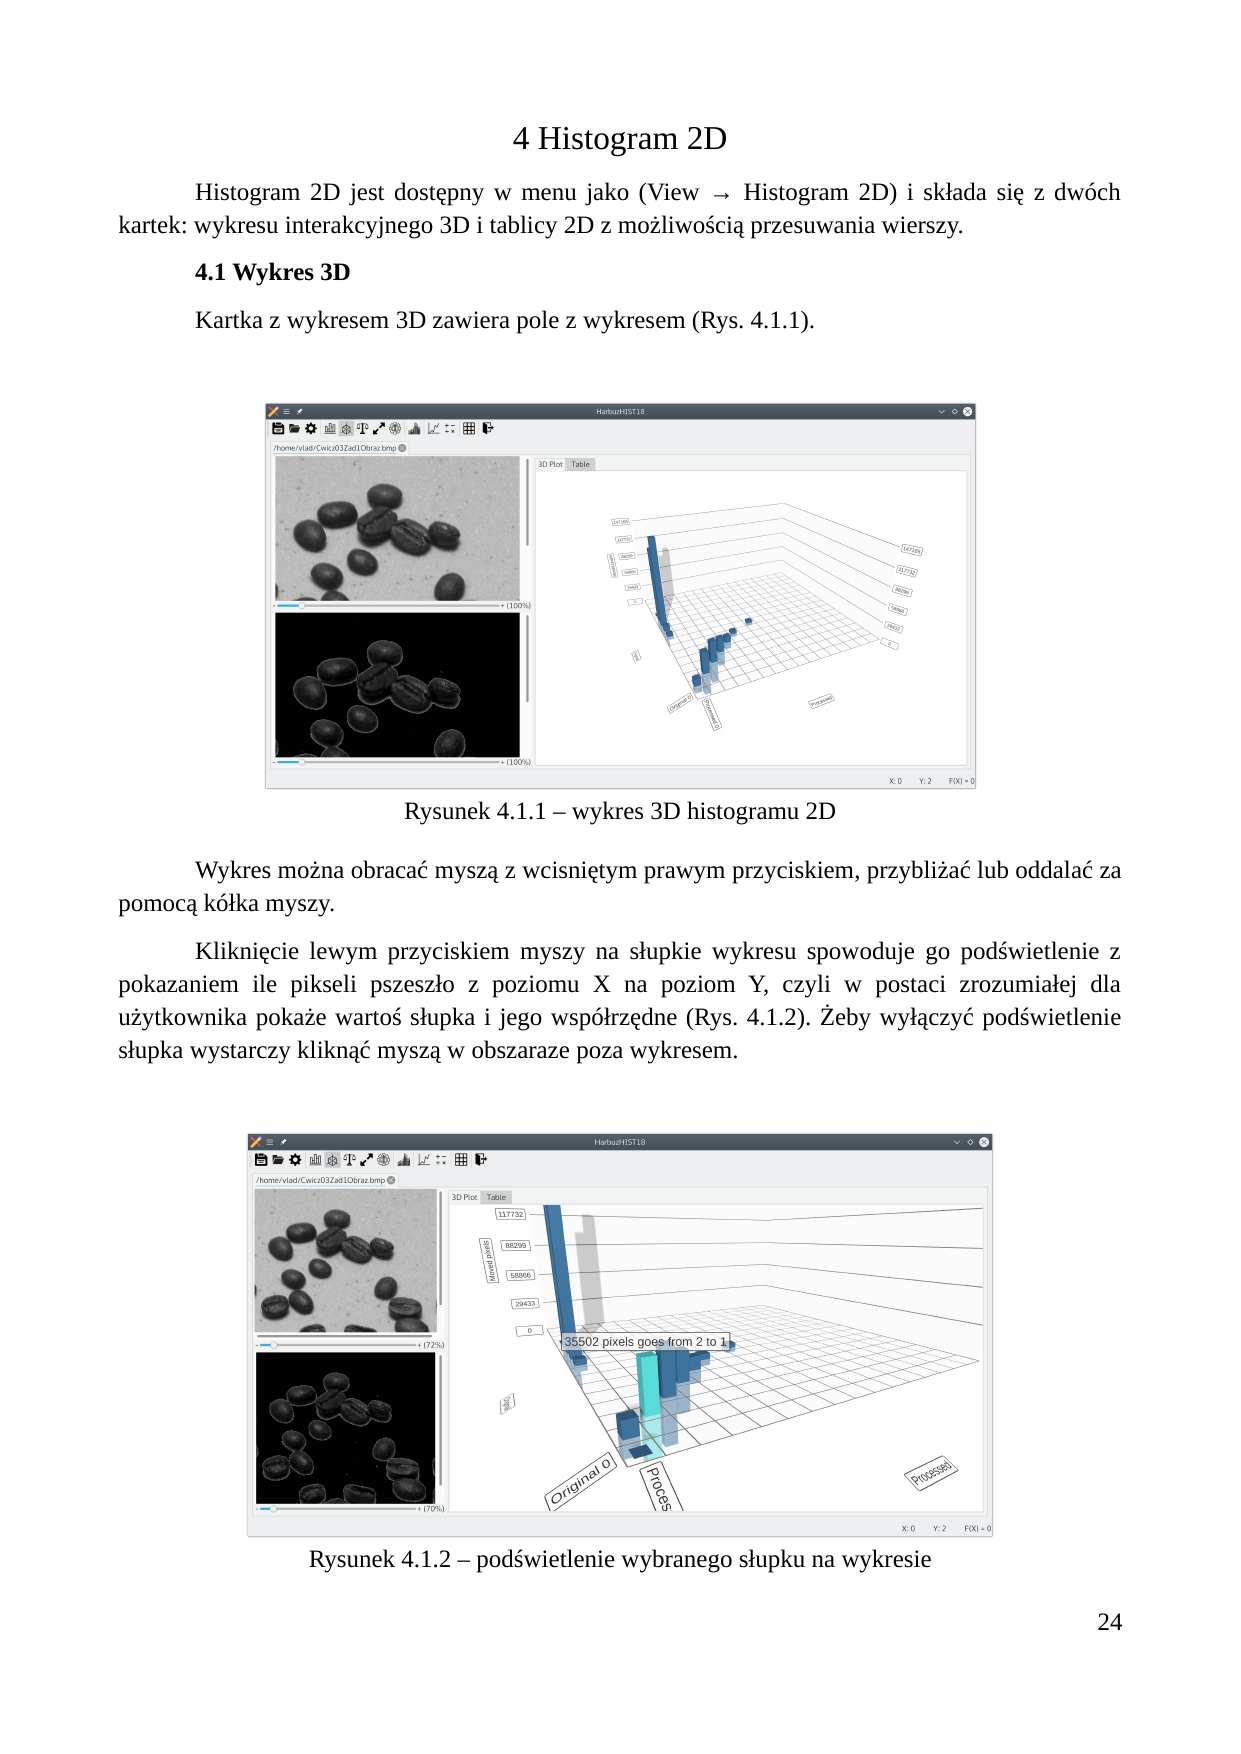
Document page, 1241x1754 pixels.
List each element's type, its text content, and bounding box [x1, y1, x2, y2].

text Kliknięcie lewym przyciskiem myszy na słupkie wykresu spowoduje go podświetlenie z pokazaniem ile pikseli pszeszło z poziomu X na poziom Y, czyli w postaci zrozumiałej dla użytkownika pokaże wartoś słupka i jego współrzędne (Rys. 4.1.2). Żeby wyłączyć podświetlenie słupka wystarczy kliknąć myszą w obszaraze poza wykresem. [118, 936, 1122, 1064]
text Wykres można obracać myszą z wcisniętym prawym przyciskiem, przybliżać lub oddalać za pomocą kółka myszy. [118, 855, 1122, 917]
text Rysunek 4.1.1 – wykres 3D histogramu 2D [118, 792, 1122, 824]
text Histogram 2D jest dostępny w menu jako (View → Histogram 2D) i składa się z dwóch kartek: wykresu interakcyjnego 3D i tablicy 2D z możliwością przesuwania wierszy. [118, 177, 1122, 238]
text Rysunek 4.1.2 – podświetlenie wybranego słupku na wykresie [118, 1540, 1122, 1573]
picture [262, 400, 979, 792]
text 4.1 Wykres 3D [118, 257, 1122, 286]
text 4 Histogram 2D [118, 118, 1122, 156]
picture [244, 1130, 996, 1540]
text Kartka z wykresem 3D zawiera pole z wykresem (Rys. 4.1.1). [118, 305, 1122, 334]
